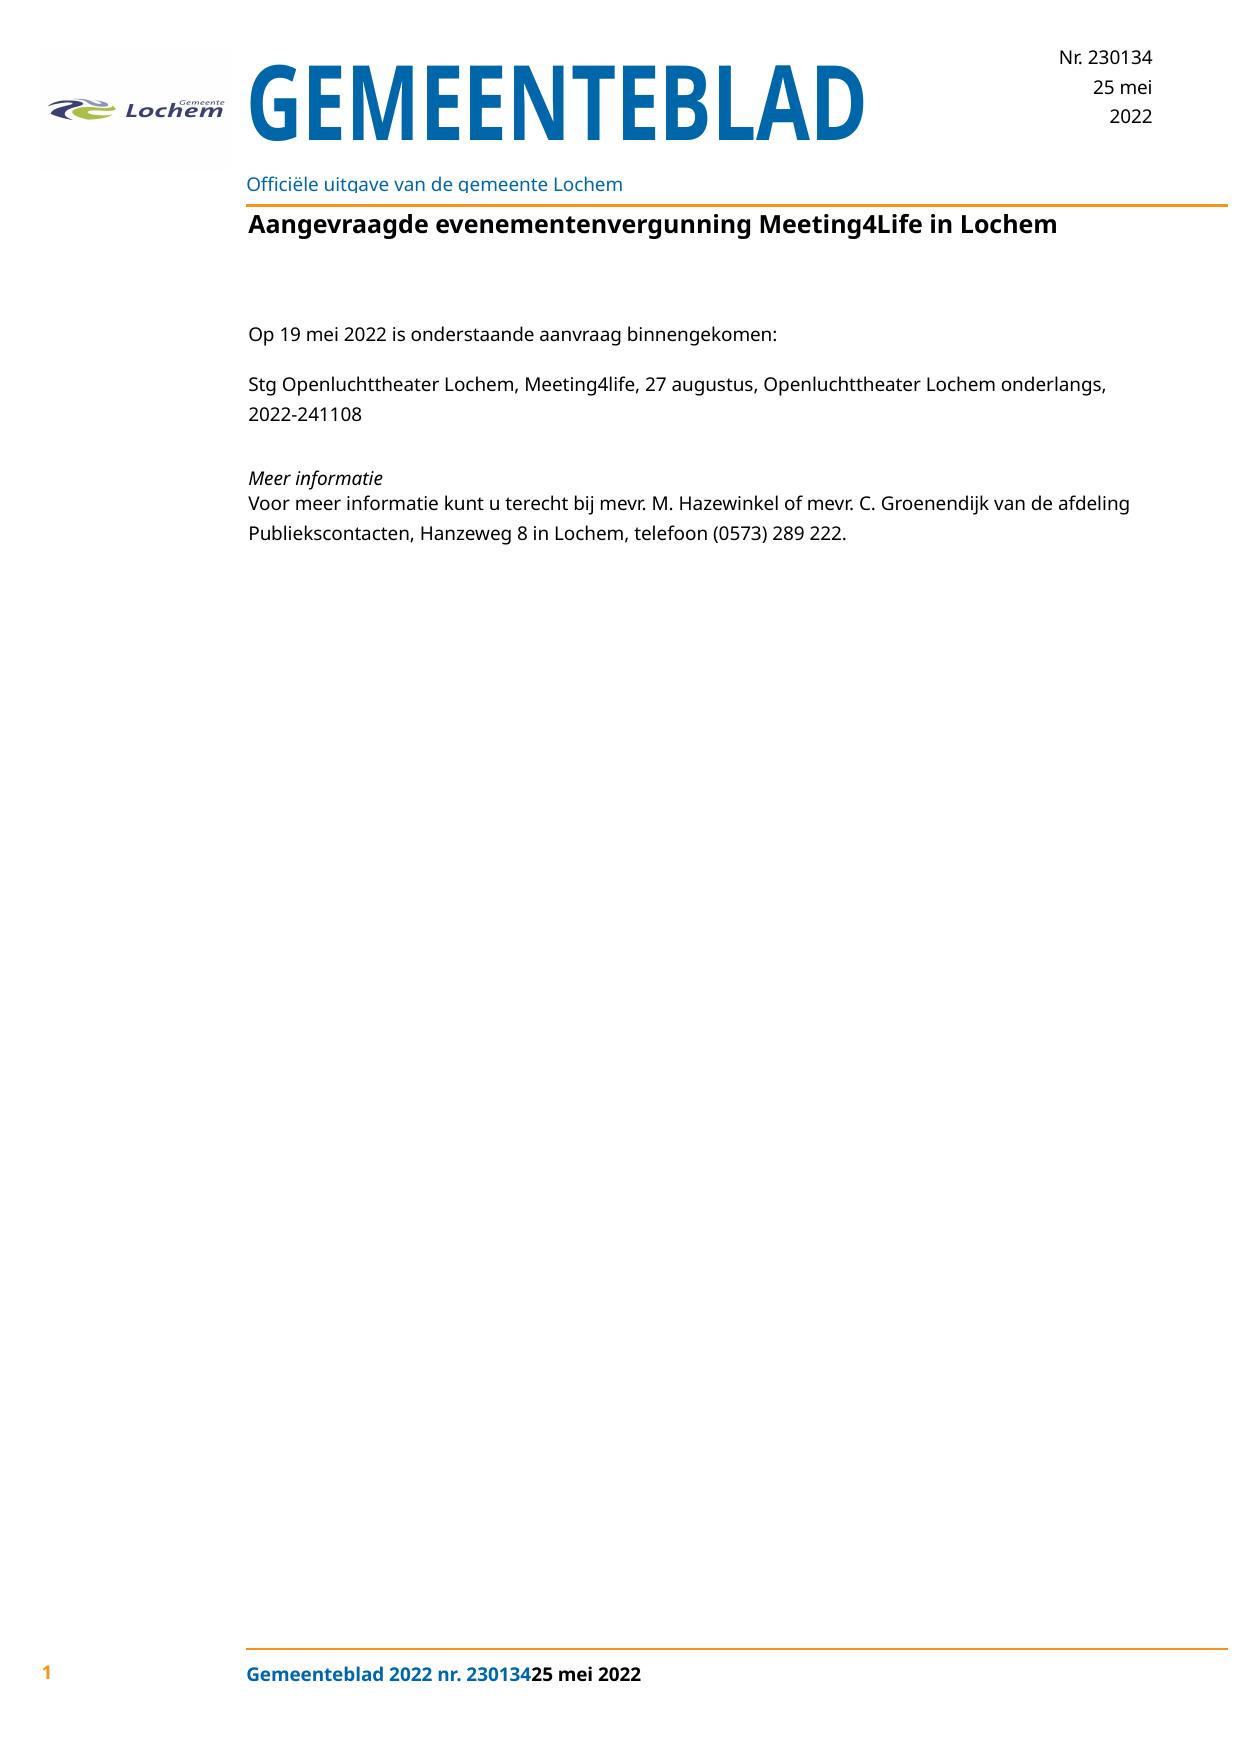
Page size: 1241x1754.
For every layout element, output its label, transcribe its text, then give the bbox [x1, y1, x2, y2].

text Voor meer informatie kunt u terecht bij mevr. M. Hazewinkel of mevr. C. Groenendijk van de afdeling Publiekscontacten, Hanzeweg 8 in Lochem, telefoon (0573) 289 222. [248, 490, 1152, 546]
text Aangevraagde evenementenvergunning Meeting4Life in Lochem [248, 207, 1152, 241]
text Op 19 mei 2022 is onderstaande aanvraag binnengekomen: [248, 321, 1152, 346]
text Meer informatie [248, 465, 1152, 490]
text Stg Openluchttheater Lochem, Meeting4life, 27 augustus, Openluchttheater Lochem onderlangs, 2022-241108 [248, 371, 1152, 426]
picture [41, 47, 231, 172]
